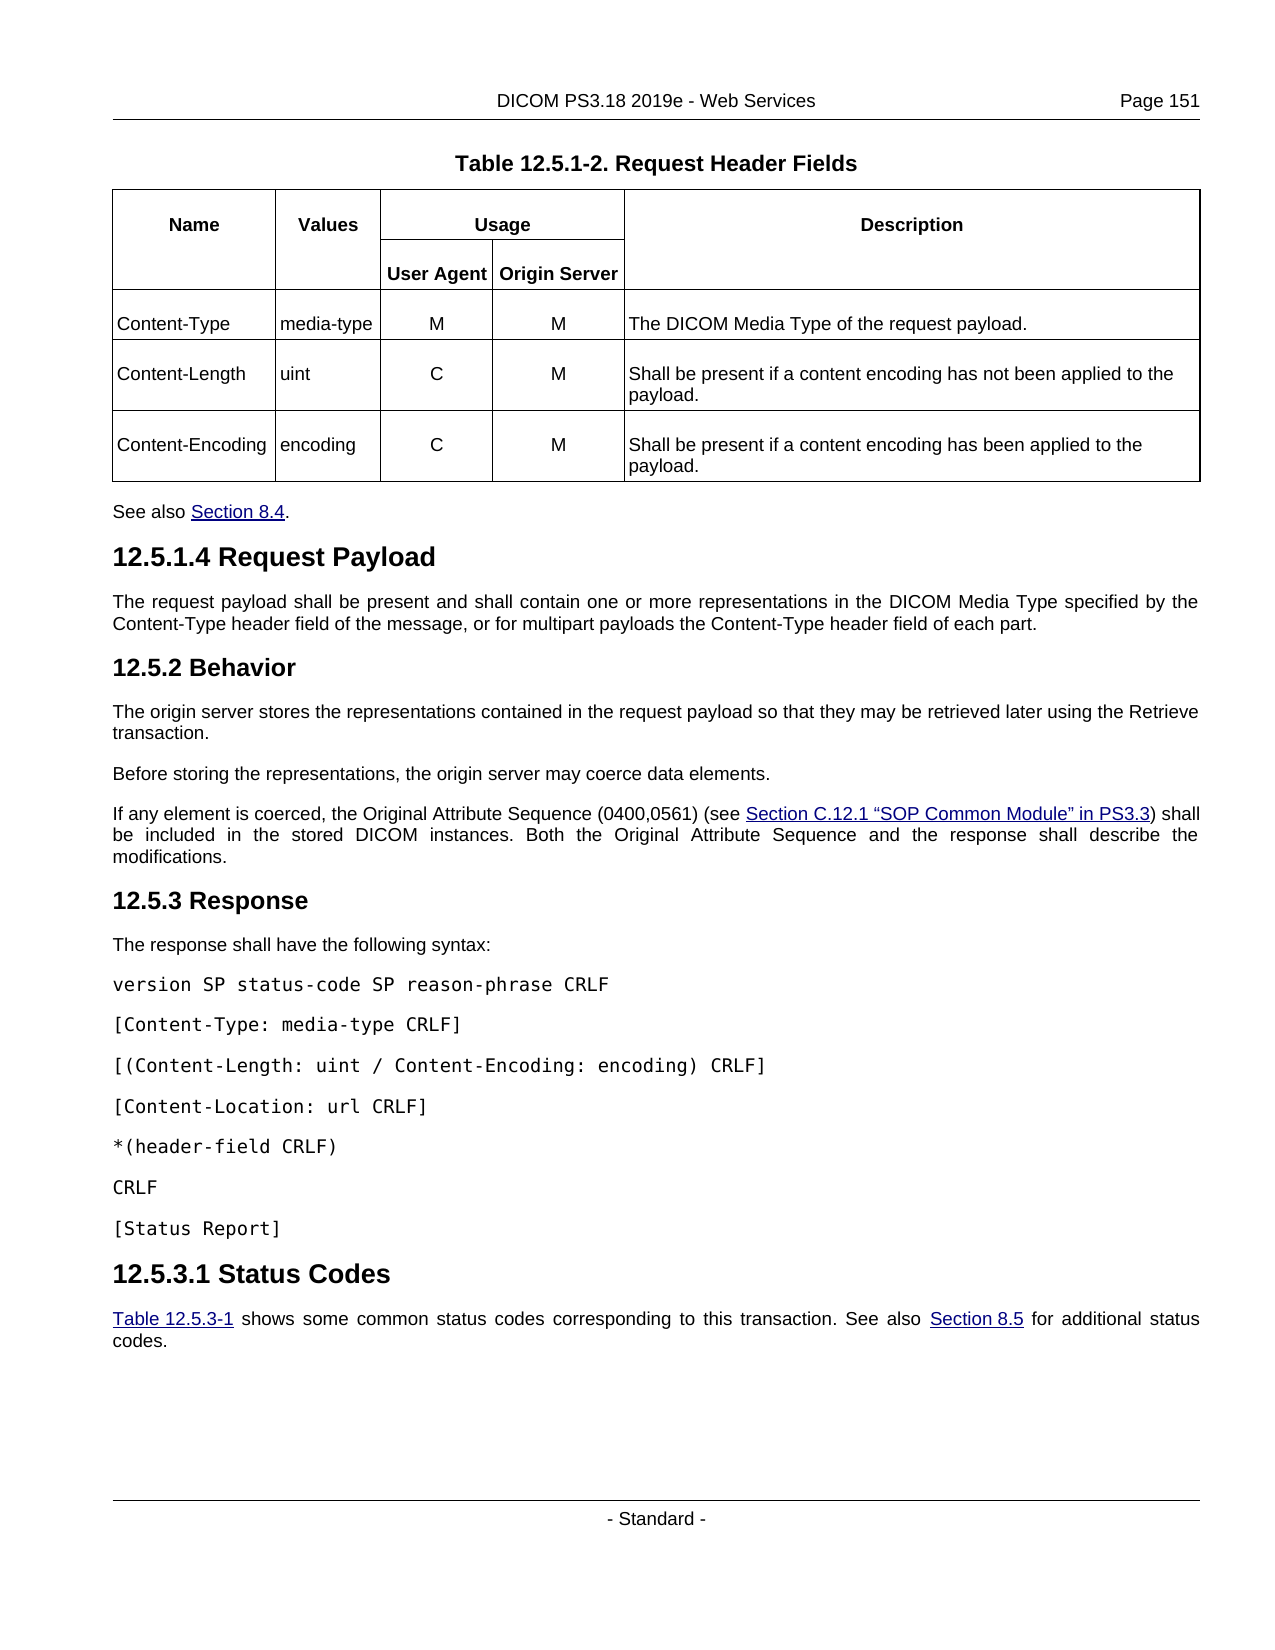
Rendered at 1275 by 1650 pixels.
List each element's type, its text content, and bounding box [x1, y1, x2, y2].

text The response shall have the following syntax: [112, 933, 1200, 955]
text Before storing the representations, the origin server may coerce data elements. [112, 762, 1200, 784]
text version SP status-code SP reason-phrase CRLF [112, 974, 1200, 996]
text [(Content-Length: uint / Content-Encoding: encoding) CRLF] [112, 1055, 1200, 1077]
table_header Name [113, 190, 275, 289]
text If any element is coerced, the Original Attribute Sequence (0400,0561) (see Section C.12.1 “SOP Common Module” in PS3.3) shall be included in the stored DICOM instances. Both the Original Attribute Sequence and the response shall describe the modifications. [112, 803, 1200, 867]
text [Content-Location: url CRLF] [112, 1096, 1200, 1118]
table_cell M [381, 290, 492, 338]
text 12.5.2 Behavior [112, 653, 1200, 682]
table_cell Content-Type [113, 290, 275, 338]
text Table 12.5.1-2. Request Header Fields [112, 150, 1200, 176]
text The origin server stores the representations contained in the request payload so that they may be retrieved later using the Retrieve transaction. [112, 700, 1200, 743]
table_cell media-type [276, 290, 380, 338]
table_cell M [493, 290, 624, 338]
table_cell Origin Server [493, 240, 624, 289]
text 12.5.3 Response [112, 886, 1200, 915]
text [Status Report] [112, 1218, 1200, 1239]
text The request payload shall be present and shall contain one or more representations in the DICOM Media Type specified by the Content-Type header field of the message, or for multipart payloads the Content-Type header field of each part. [112, 591, 1200, 634]
table_cell C [381, 411, 492, 481]
table_header Values [276, 190, 380, 289]
table_cell Content-Encoding [113, 411, 275, 481]
table_cell Shall be present if a content encoding has been applied to the payload. [625, 411, 1199, 481]
table_cell C [381, 340, 492, 410]
table_header Description [625, 190, 1199, 289]
table_cell User Agent [381, 240, 492, 289]
table_cell M [493, 411, 624, 481]
text *(header-field CRLF) [112, 1136, 1200, 1158]
text See also Section 8.4. [112, 501, 1200, 522]
text [Content-Type: media-type CRLF] [112, 1014, 1200, 1036]
table_cell encoding [276, 411, 380, 481]
table_cell M [493, 340, 624, 410]
table_cell Shall be present if a content encoding has not been applied to the payload. [625, 340, 1199, 410]
table_header Usage [381, 190, 624, 239]
text 12.5.3.1 Status Codes [112, 1258, 1200, 1289]
table_cell uint [276, 340, 380, 410]
text Table 12.5.3-1 shows some common status codes corresponding to this transaction. See also Section 8.5 for additional status codes. [112, 1308, 1200, 1351]
table_cell Content-Length [113, 340, 275, 410]
table_cell The DICOM Media Type of the request payload. [625, 290, 1199, 338]
text CRLF [112, 1177, 1200, 1199]
text 12.5.1.4 Request Payload [112, 541, 1200, 572]
